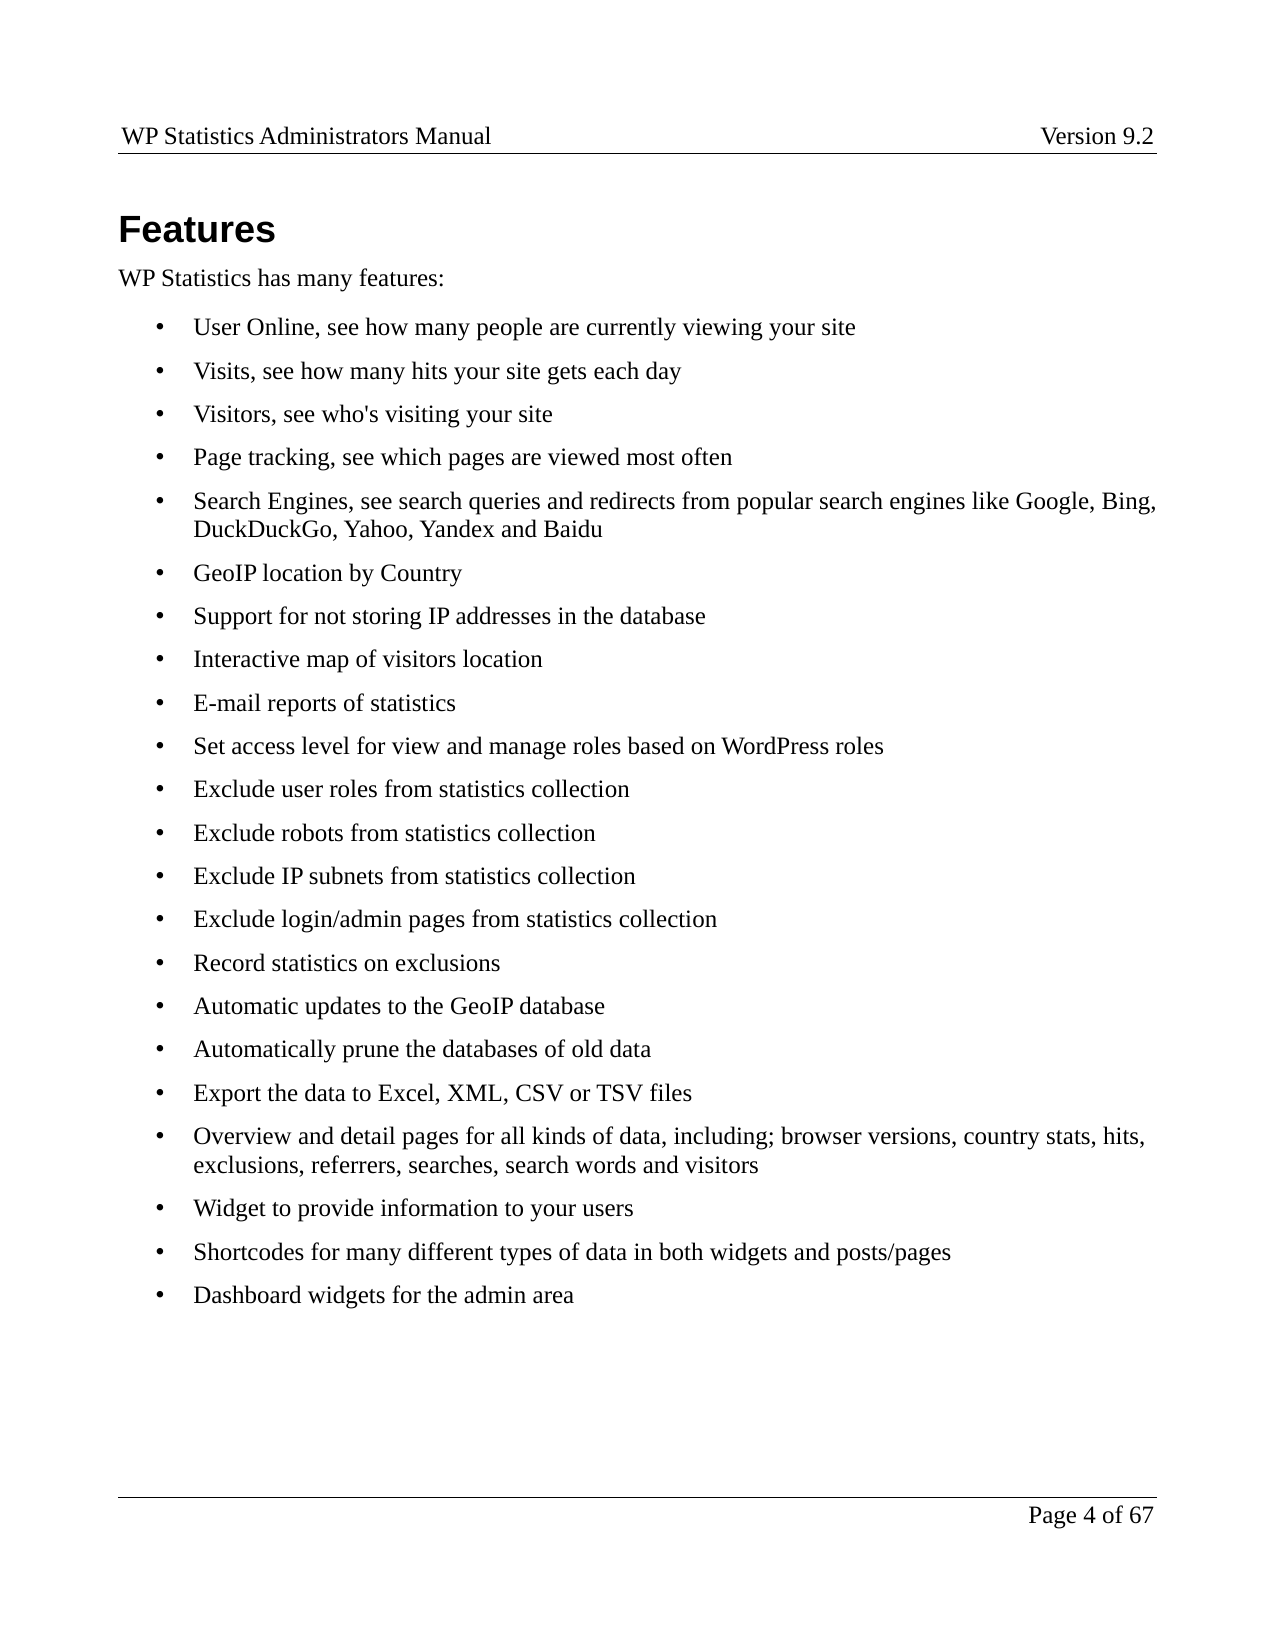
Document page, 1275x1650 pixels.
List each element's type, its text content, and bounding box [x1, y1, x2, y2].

list GeoIP location by Country [156, 558, 1157, 587]
list Set access level for view and manage roles based on WordPress roles [156, 731, 1157, 760]
list E-mail reports of statistics [156, 688, 1157, 717]
list User Online, see how many people are currently viewing your site [156, 312, 1157, 341]
list Automatically prune the databases of old data [156, 1034, 1157, 1063]
list Export the data to Excel, XML, CSV or TSV files [156, 1078, 1157, 1107]
list Exclude IP subnets from statistics collection [156, 861, 1157, 890]
list Exclude robots from statistics collection [156, 818, 1157, 847]
list Visits, see how many hits your site gets each day [156, 356, 1157, 384]
list Dashboard widgets for the admin area [156, 1280, 1157, 1309]
list Interactive map of visitors location [156, 644, 1157, 673]
list Search Engines, see search queries and redirects from popular search engines like Google, Bing, DuckDuckGo, Yahoo, Yandex and Baidu [156, 486, 1157, 543]
list Automatic updates to the GeoIP database [156, 991, 1157, 1020]
list Record statistics on exclusions [156, 948, 1157, 977]
list Exclude login/admin pages from statistics collection [156, 904, 1157, 933]
list Widget to provide information to your users [156, 1193, 1157, 1222]
list Page tracking, see which pages are viewed most often [156, 442, 1157, 471]
list Support for not storing IP addresses in the database [156, 601, 1157, 630]
list Shortcodes for many different types of data in both widgets and posts/pages [156, 1237, 1157, 1265]
list Visitors, see who's visiting your site [156, 399, 1157, 428]
text WP Statistics has many features: [118, 263, 1157, 292]
subtitle Features [118, 207, 1157, 251]
list Exclude user roles from statistics collection [156, 774, 1157, 803]
list Overview and detail pages for all kinds of data, including; browser versions, country stats, hits, exclusions, referrers, searches, search words and visitors [156, 1121, 1157, 1179]
